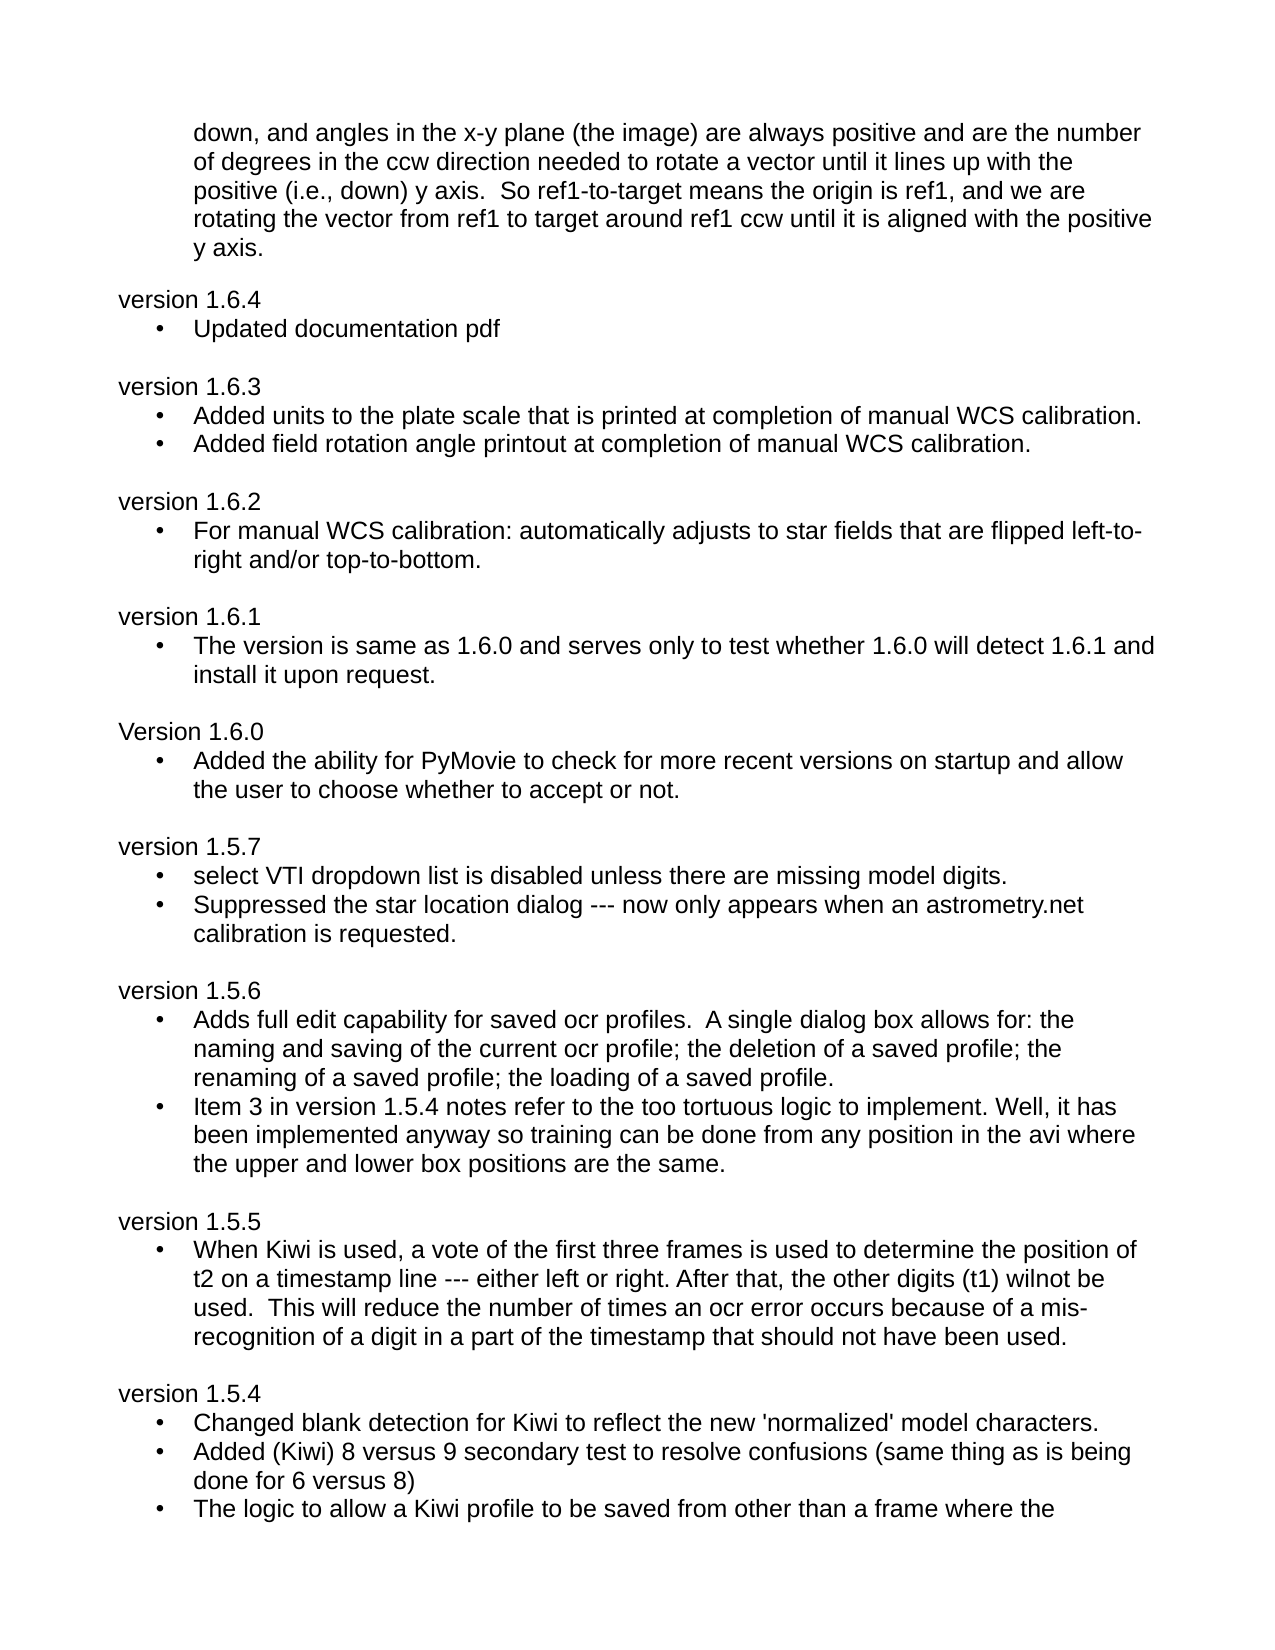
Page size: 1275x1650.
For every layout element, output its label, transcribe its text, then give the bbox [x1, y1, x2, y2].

list The version is same as 1.6.0 and serves only to test whether 1.6.0 will detect 1.6.1 and install it upon request. [156, 631, 1157, 717]
list Suppressed the star location dialog --- now only appears when an astrometry.net calibration is requested. [156, 890, 1157, 976]
list down, and angles in the x-y plane (the image) are always positive and are the number of degrees in the ccw direction needed to rotate a vector until it lines up with the positive (i.e., down) y axis. So ref1-to-target means the origin is ref1, and we are rotating the vector from ref1 to target around ref1 ccw until it is aligned with the positive y axis. [156, 118, 1157, 286]
text version 1.6.3 [118, 372, 1157, 401]
text version 1.6.4 [118, 286, 1157, 314]
text version 1.5.7 [118, 832, 1157, 861]
list Added field rotation angle printout at completion of manual WCS calibration. [156, 429, 1157, 487]
list Item 3 in version 1.5.4 notes refer to the too tortuous logic to implement. Well, it has been implemented anyway so training can be done from any position in the avi where the upper and lower box positions are the same. [156, 1091, 1157, 1207]
list Changed blank detection for Kiwi to reflect the new 'normalized' model characters. [156, 1408, 1157, 1437]
text version 1.5.5 [118, 1207, 1157, 1235]
text version 1.5.6 [118, 976, 1157, 1005]
list Updated documentation pdf [156, 314, 1157, 372]
list Added the ability for PyMovie to check for more recent versions on startup and allow the user to choose whether to accept or not. [156, 746, 1157, 832]
text version 1.6.1 [118, 602, 1157, 631]
list select VTI dropdown list is disabled unless there are missing model digits. [156, 861, 1157, 890]
list Added (Kiwi) 8 versus 9 secondary test to resolve confusions (same thing as is being done for 6 versus 8) [156, 1437, 1157, 1494]
text version 1.5.4 [118, 1379, 1157, 1408]
list Adds full edit capability for saved ocr profiles. A single dialog box allows for: the naming and saving of the current ocr profile; the deletion of a saved profile; the renaming of a saved profile; the loading of a saved profile. [156, 1005, 1157, 1091]
text version 1.6.2 [118, 487, 1157, 516]
list Added units to the plate scale that is printed at completion of manual WCS calibration. [156, 401, 1157, 429]
list The logic to allow a Kiwi profile to be saved from other than a frame where the [156, 1494, 1157, 1523]
text Version 1.6.0 [118, 717, 1157, 746]
list For manual WCS calibration: automatically adjusts to star fields that are flipped left-to-right and/or top-to-bottom. [156, 516, 1157, 602]
list When Kiwi is used, a vote of the first three frames is used to determine the position of t2 on a timestamp line --- either left or right. After that, the other digits (t1) wilnot be used. This will reduce the number of times an ocr error occurs because of a mis-recognition of a digit in a part of the timestamp that should not have been used. [156, 1235, 1157, 1379]
